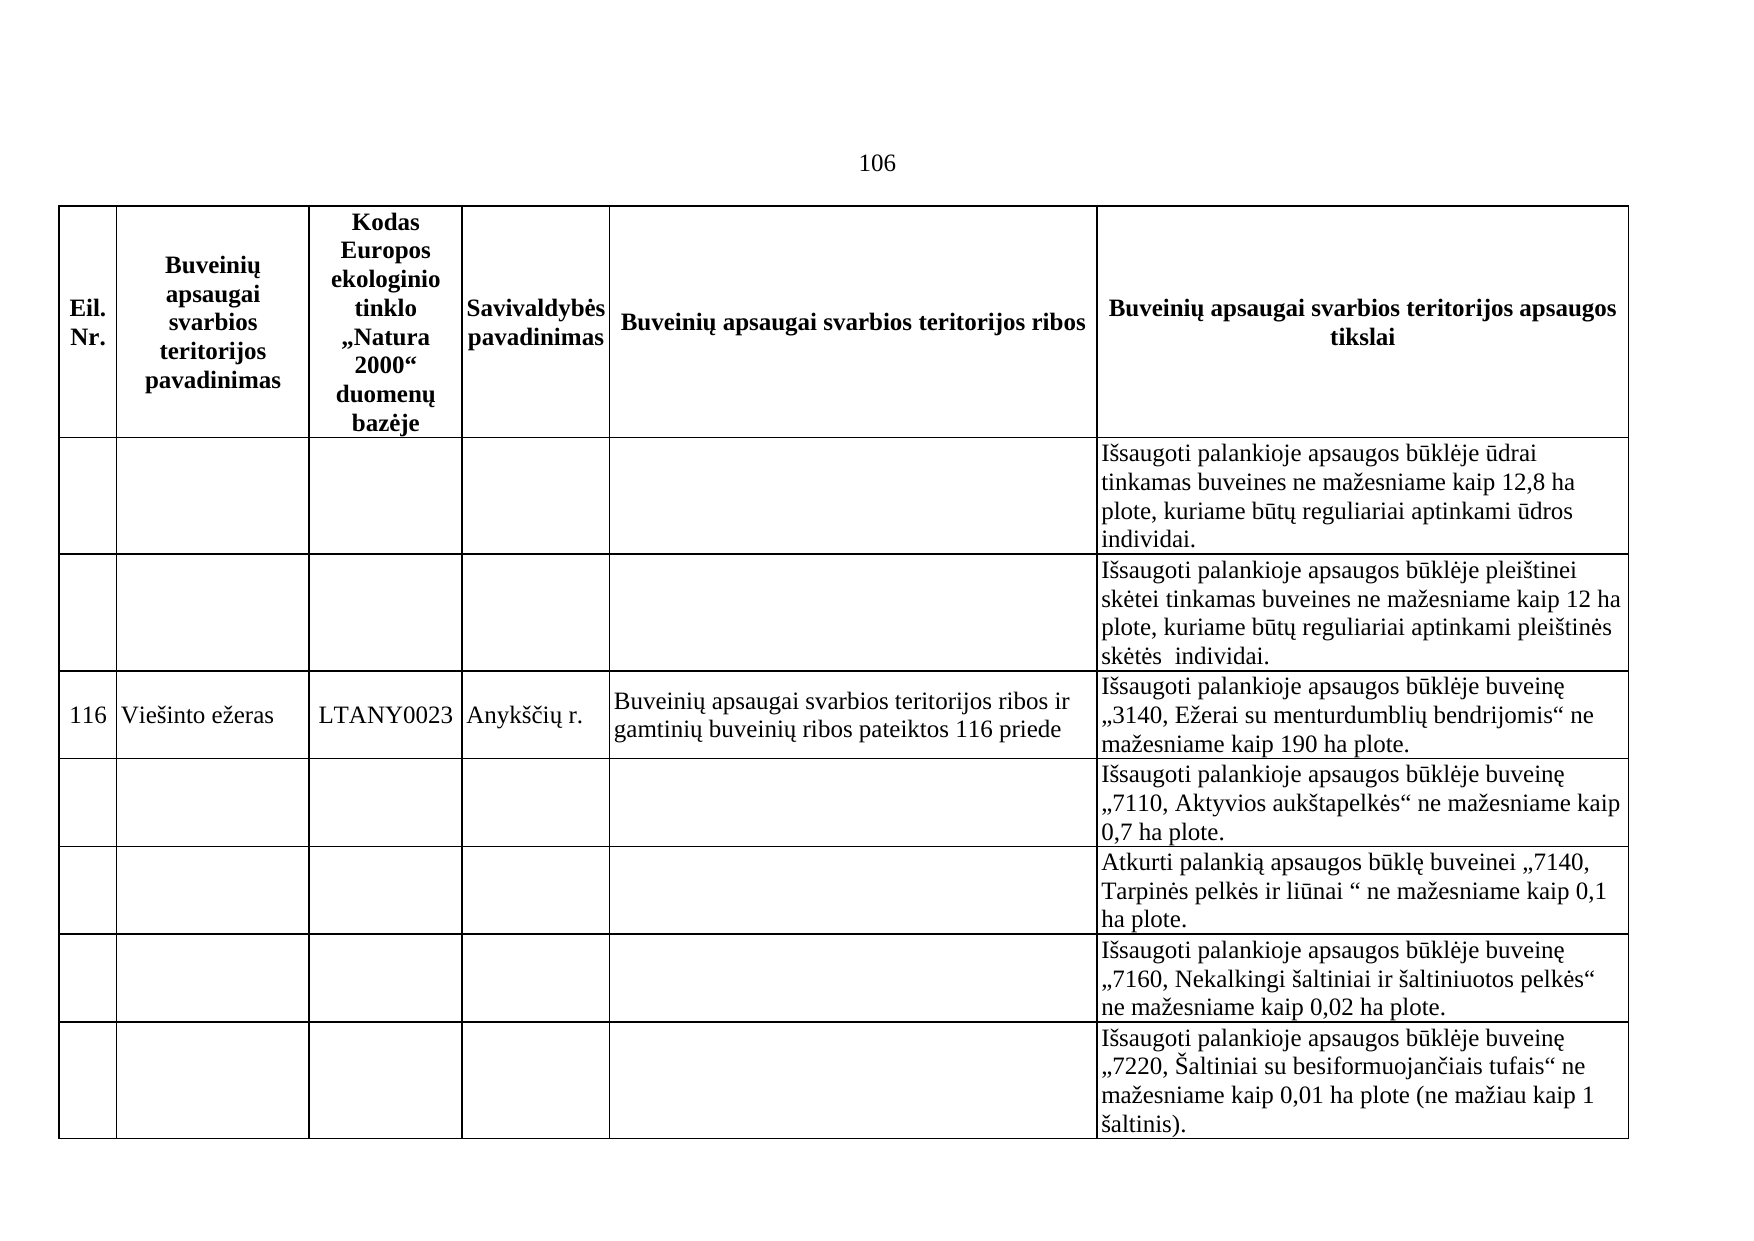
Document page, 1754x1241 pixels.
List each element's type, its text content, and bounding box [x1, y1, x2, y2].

table_cell [610, 759, 1096, 846]
table_cell [60, 555, 116, 670]
table_cell [310, 759, 461, 846]
table_cell [117, 555, 308, 670]
table_cell [610, 1023, 1096, 1138]
table_header Buveinių apsaugai svarbios teritorijos pavadinimas [117, 207, 308, 437]
table_cell Išsaugoti palankioje apsaugos būklėje ūdrai tinkamas buveines ne mažesniame kaip 12,8 ha plote, kuriame būtų reguliariai aptinkami ūdros individai. [1098, 438, 1628, 553]
table_header Kodas Europos ekologinio tinklo „Natura 2000“ duomenų bazėje [310, 207, 461, 437]
table_cell [310, 1023, 461, 1138]
table_cell [117, 759, 308, 846]
table_cell [117, 847, 308, 933]
table_cell 116 [60, 672, 116, 758]
table_cell [60, 935, 116, 1021]
table_cell Išsaugoti palankioje apsaugos būklėje pleištinei skėtei tinkamas buveines ne mažesniame kaip 12 ha plote, kuriame būtų reguliariai aptinkami pleištinės skėtės individai. [1098, 555, 1628, 670]
table_cell Atkurti palankią apsaugos būklę buveinei „7140, Tarpinės pelkės ir liūnai “ ne mažesniame kaip 0,1 ha plote. [1098, 847, 1628, 933]
table_cell [610, 935, 1096, 1021]
table_cell [60, 847, 116, 933]
table_cell [117, 935, 308, 1021]
table_cell [310, 555, 461, 670]
table_header Buveinių apsaugai svarbios teritorijos apsaugos tikslai [1098, 207, 1628, 437]
table_cell [60, 759, 116, 846]
table_cell Išsaugoti palankioje apsaugos būklėje buveinę „7110, Aktyvios aukštapelkės“ ne mažesniame kaip 0,7 ha plote. [1098, 759, 1628, 846]
table_cell Išsaugoti palankioje apsaugos būklėje buveinę „7220, Šaltiniai su besiformuojančiais tufais“ ne mažesniame kaip 0,01 ha plote (ne mažiau kaip 1 šaltinis). [1098, 1023, 1628, 1138]
table_cell [310, 935, 461, 1021]
table_header Savivaldybės pavadinimas [463, 207, 609, 437]
table_cell [310, 847, 461, 933]
table_cell [463, 555, 609, 670]
table_cell Buveinių apsaugai svarbios teritorijos ribos ir gamtinių buveinių ribos pateiktos 116 priede [610, 672, 1096, 758]
table_cell LTANY0023 [310, 672, 461, 758]
table_cell [610, 847, 1096, 933]
table_cell Viešinto ežeras [117, 672, 308, 758]
table_cell [310, 438, 461, 553]
table_cell [463, 438, 609, 553]
table_cell [463, 759, 609, 846]
table_cell [60, 438, 116, 553]
table_cell [117, 438, 308, 553]
table_cell [60, 1023, 116, 1138]
table_cell [117, 1023, 308, 1138]
table_cell [463, 847, 609, 933]
table_cell [463, 935, 609, 1021]
table_header Eil. Nr. [60, 207, 116, 437]
table_cell Anykščių r. [463, 672, 609, 758]
table_cell [610, 555, 1096, 670]
table_cell [463, 1023, 609, 1138]
table_cell Išsaugoti palankioje apsaugos būklėje buveinę „3140, Ežerai su menturdumblių bendrijomis“ ne mažesniame kaip 190 ha plote. [1098, 672, 1628, 758]
table_cell Išsaugoti palankioje apsaugos būklėje buveinę „7160, Nekalkingi šaltiniai ir šaltiniuotos pelkės“ ne mažesniame kaip 0,02 ha plote. [1098, 935, 1628, 1021]
table_cell [610, 438, 1096, 553]
table_header Buveinių apsaugai svarbios teritorijos ribos [610, 207, 1096, 437]
